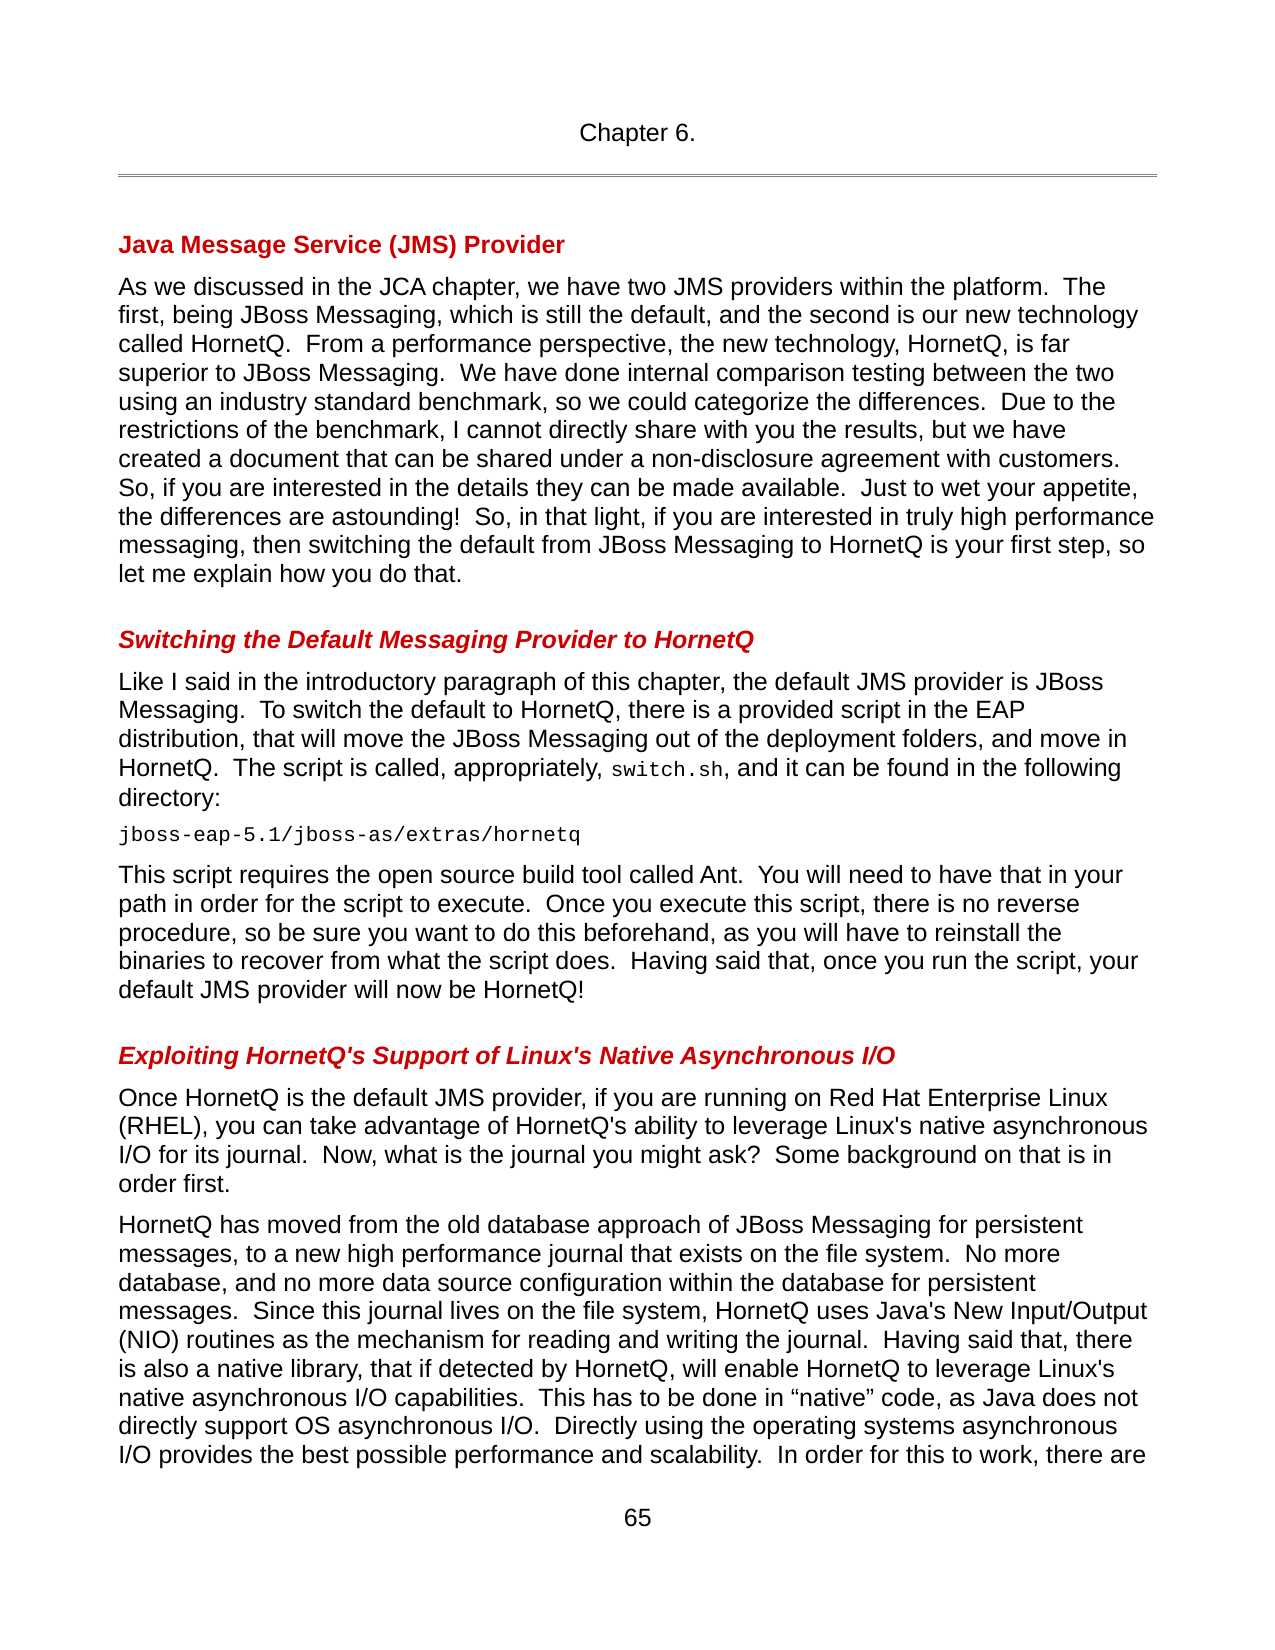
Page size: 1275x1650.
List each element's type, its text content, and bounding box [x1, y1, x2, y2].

text HornetQ has moved from the old database approach of JBoss Messaging for persistent messages, to a new high performance journal that exists on the file system. No more database, and no more data source configuration within the database for persistent messages. Since this journal lives on the file system, HornetQ uses Java's New Input/Output (NIO) routines as the mechanism for reading and writing the journal. Having said that, there is also a native library, that if detected by HornetQ, will enable HornetQ to leverage Linux's native asynchronous I/O capabilities. This has to be done in “native” code, as Java does not directly support OS asynchronous I/O. Directly using the operating systems asynchronous I/O provides the best possible performance and scalability. In order for this to work, there are [118, 1210, 1157, 1469]
subtitle Exploiting HornetQ's Support of Linux's Native Asynchronous I/O [118, 1041, 1157, 1070]
text As we discussed in the JCA chapter, we have two JMS providers within the platform. The first, being JBoss Messaging, which is still the default, and the second is our new technology called HornetQ. From a performance perspective, the new technology, HornetQ, is far superior to JBoss Messaging. We have done internal comparison testing between the two using an industry standard benchmark, so we could categorize the differences. Due to the restrictions of the benchmark, I cannot directly share with you the results, but we have created a document that can be shared under a non-disclosure agreement with customers. So, if you are interested in the details they can be made available. Just to wet your appetite, the differences are astounding! So, in that light, if you are interested in truly high performance messaging, then switching the default from JBoss Messaging to HornetQ is your first step, so let me explain how you do that. [118, 272, 1157, 588]
subtitle Java Message Service (JMS) Provider [118, 231, 1157, 259]
text Once HornetQ is the default JMS provider, if you are running on Red Hat Enterprise Linux (RHEL), you can take advantage of HornetQ's ability to leverage Linux's native asynchronous I/O for its journal. Now, what is the journal you might ask? Some background on that is in order first. [118, 1083, 1157, 1198]
text jboss-eap-5.1/jboss-as/extras/hornetq [118, 824, 1157, 848]
text Chapter 6. [118, 118, 1157, 147]
subtitle Switching the Default Messaging Provider to HornetQ [118, 626, 1157, 654]
text Like I said in the introductory paragraph of this chapter, the default JMS provider is JBoss Messaging. To switch the default to HornetQ, there is a provided script in the EAP distribution, that will move the JBoss Messaging out of the deployment folders, and move in HornetQ. The script is called, appropriately, switch.sh, and it can be found in the following directory: [118, 667, 1157, 811]
text This script requires the open source build tool called Ant. You will need to have that in your path in order for the script to execute. Once you execute this script, there is no reverse procedure, so be sure you want to do this beforehand, as you will have to reinstall the binaries to recover from what the script does. Having said that, once you run the script, your default JMS provider will now be HornetQ! [118, 860, 1157, 1004]
